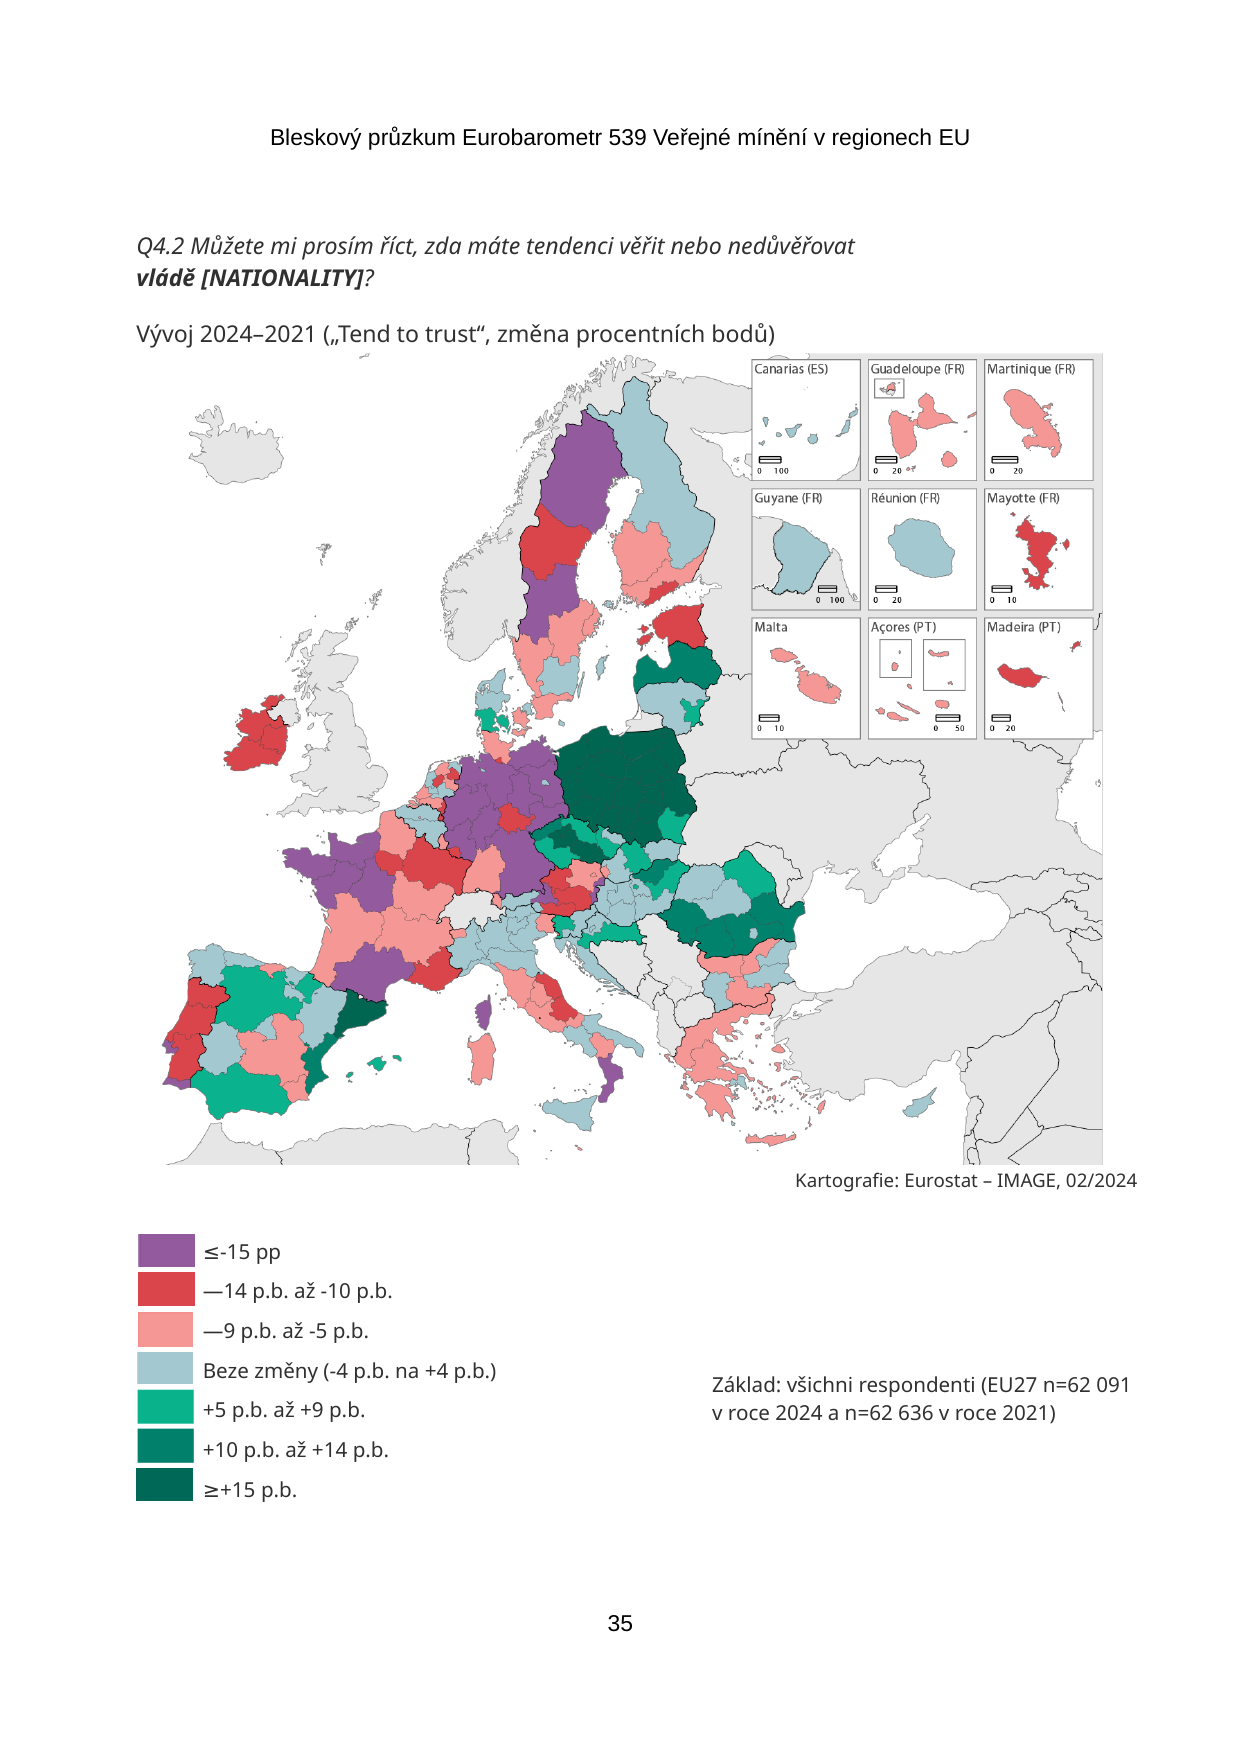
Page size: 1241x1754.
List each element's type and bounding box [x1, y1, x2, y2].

picture [137, 1352, 193, 1384]
picture [138, 1390, 193, 1423]
picture [138, 1429, 193, 1462]
picture [138, 1312, 193, 1347]
picture [138, 1234, 195, 1267]
picture [138, 1272, 195, 1306]
picture [117, 348, 1104, 1167]
picture [136, 1468, 193, 1501]
